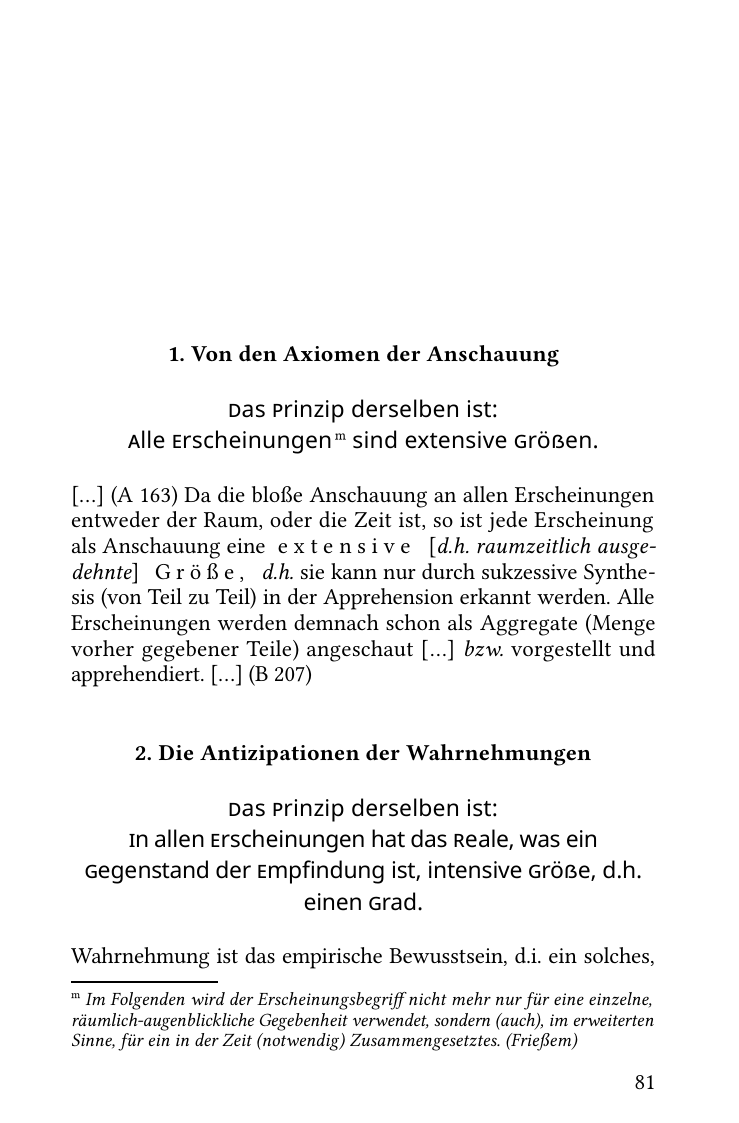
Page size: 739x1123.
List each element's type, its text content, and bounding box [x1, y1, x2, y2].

text Das Prinzip derselben ist: [71, 792, 656, 823]
text In allen Erscheinungen hat das Reale, was ein Gegenstand der Empfindung ist, intensive Gröẞe, d.h. einen Grad. [71, 823, 656, 917]
text […] (A 163) Da die bloße Anschauung an allen Erscheinungen entweder der Raum, oder die Zeit ist, so ist jede Erscheinung als Anschauung eine extensive [d.h. raumzeitlich ausge­dehnte] Größe, d.h. sie kann nur durch sukzessive Synthe­sis (von Teil zu Teil) in der Apprehension erkannt werden. Alle Erscheinungen werden demnach schon als Aggregate (Menge vorher gegebener Teile) angeschaut [...] bzw. vorgestellt und apprehendiert. […] (B 207) [71, 482, 656, 687]
text 2. Die Antizipationen der Wahrnehmungen [71, 739, 656, 766]
text Das Prinzip derselben ist: [71, 393, 656, 424]
text Wahrnehmung ist das empirische Bewusstsein, d.i. ein solches, [71, 943, 656, 969]
text 1. Von den Axiomen der Anschauung [71, 341, 656, 367]
text Alle Erscheinungen sind extensive Gröẞen. [71, 424, 656, 456]
text Im Folgenden wird der Erscheinungsbegriff nicht mehr nur für eine einzelne, räumlich-augenblickliche Gegebenheit verwendet, sondern (auch), im erweiterten Sinne, für ein in der Zeit (notwendig) Zusammengesetztes. (Frießem) [71, 988, 656, 1051]
